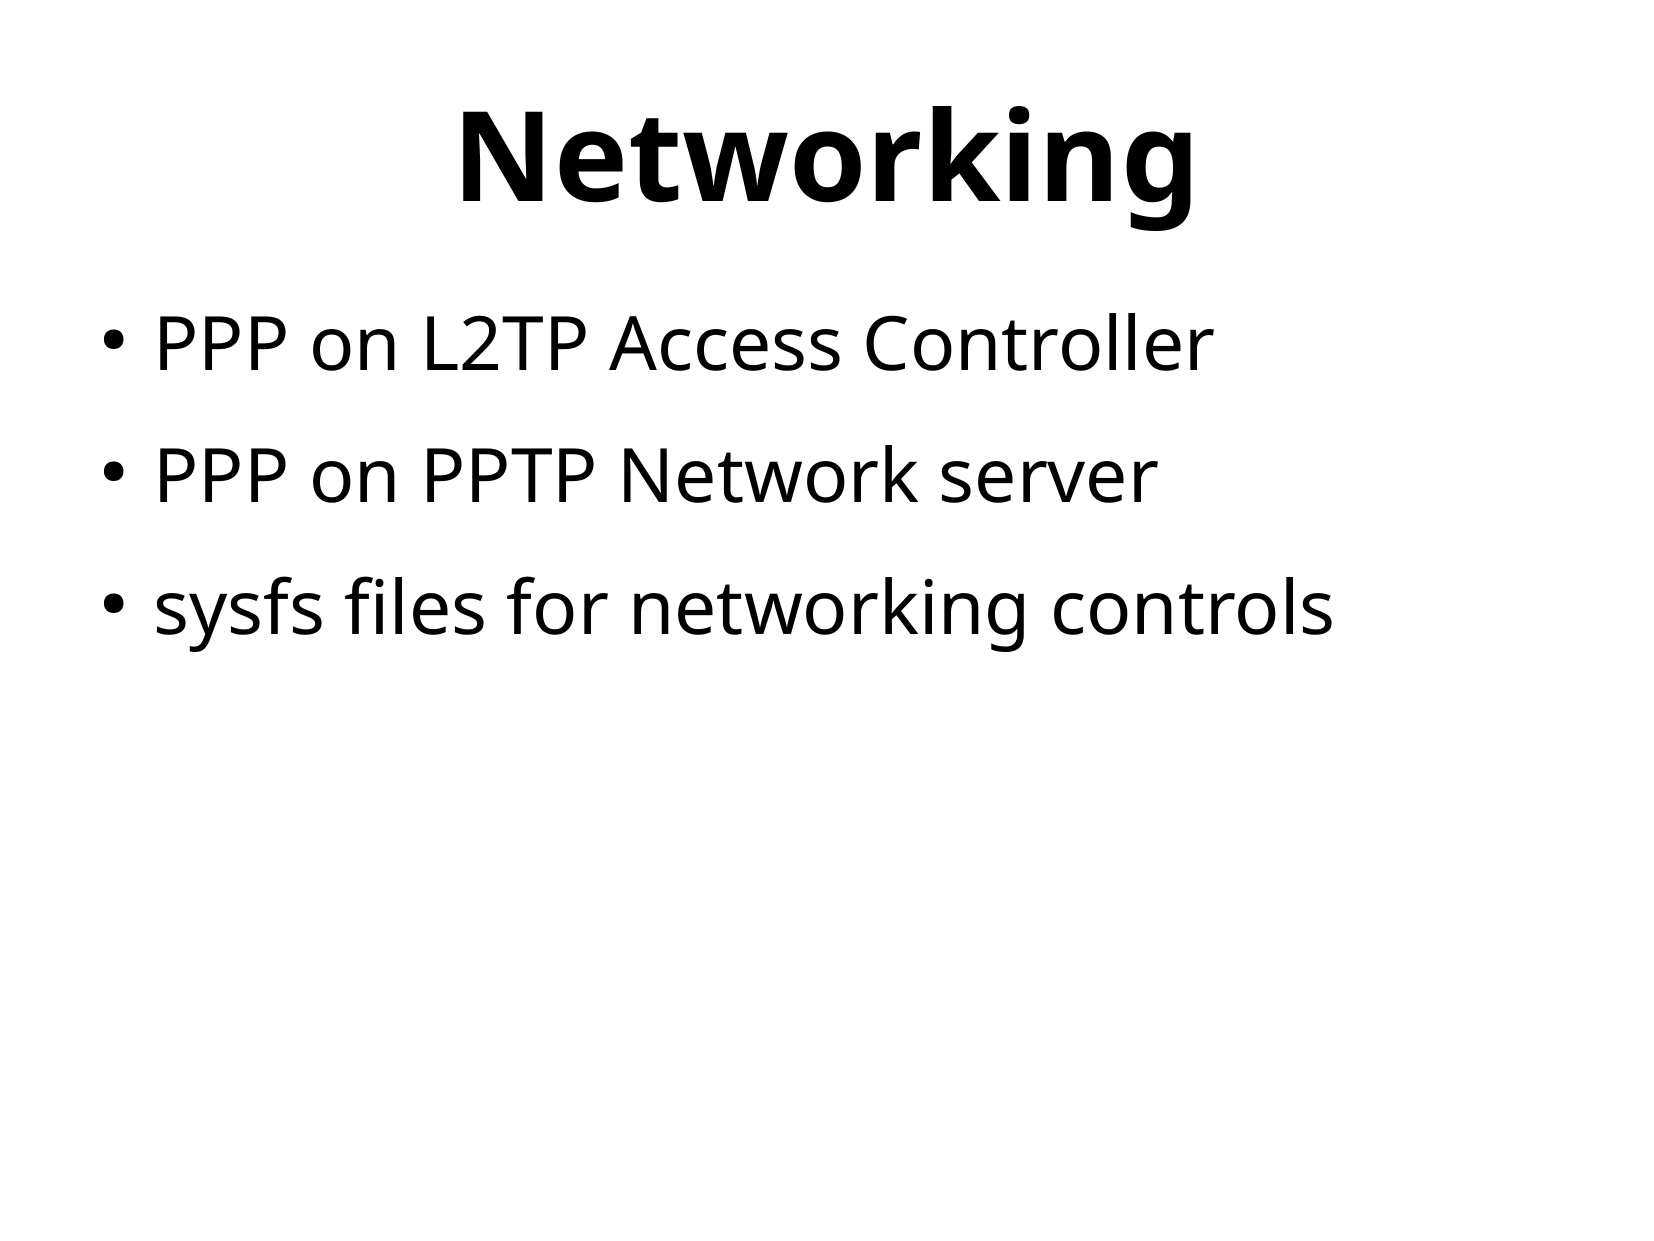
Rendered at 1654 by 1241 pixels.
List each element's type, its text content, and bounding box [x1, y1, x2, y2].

title Networking [82, 49, 1571, 257]
list PPP on L2TP Access Controller PPP on PPTP Network server sysfs files for networking controls [82, 290, 1571, 1109]
